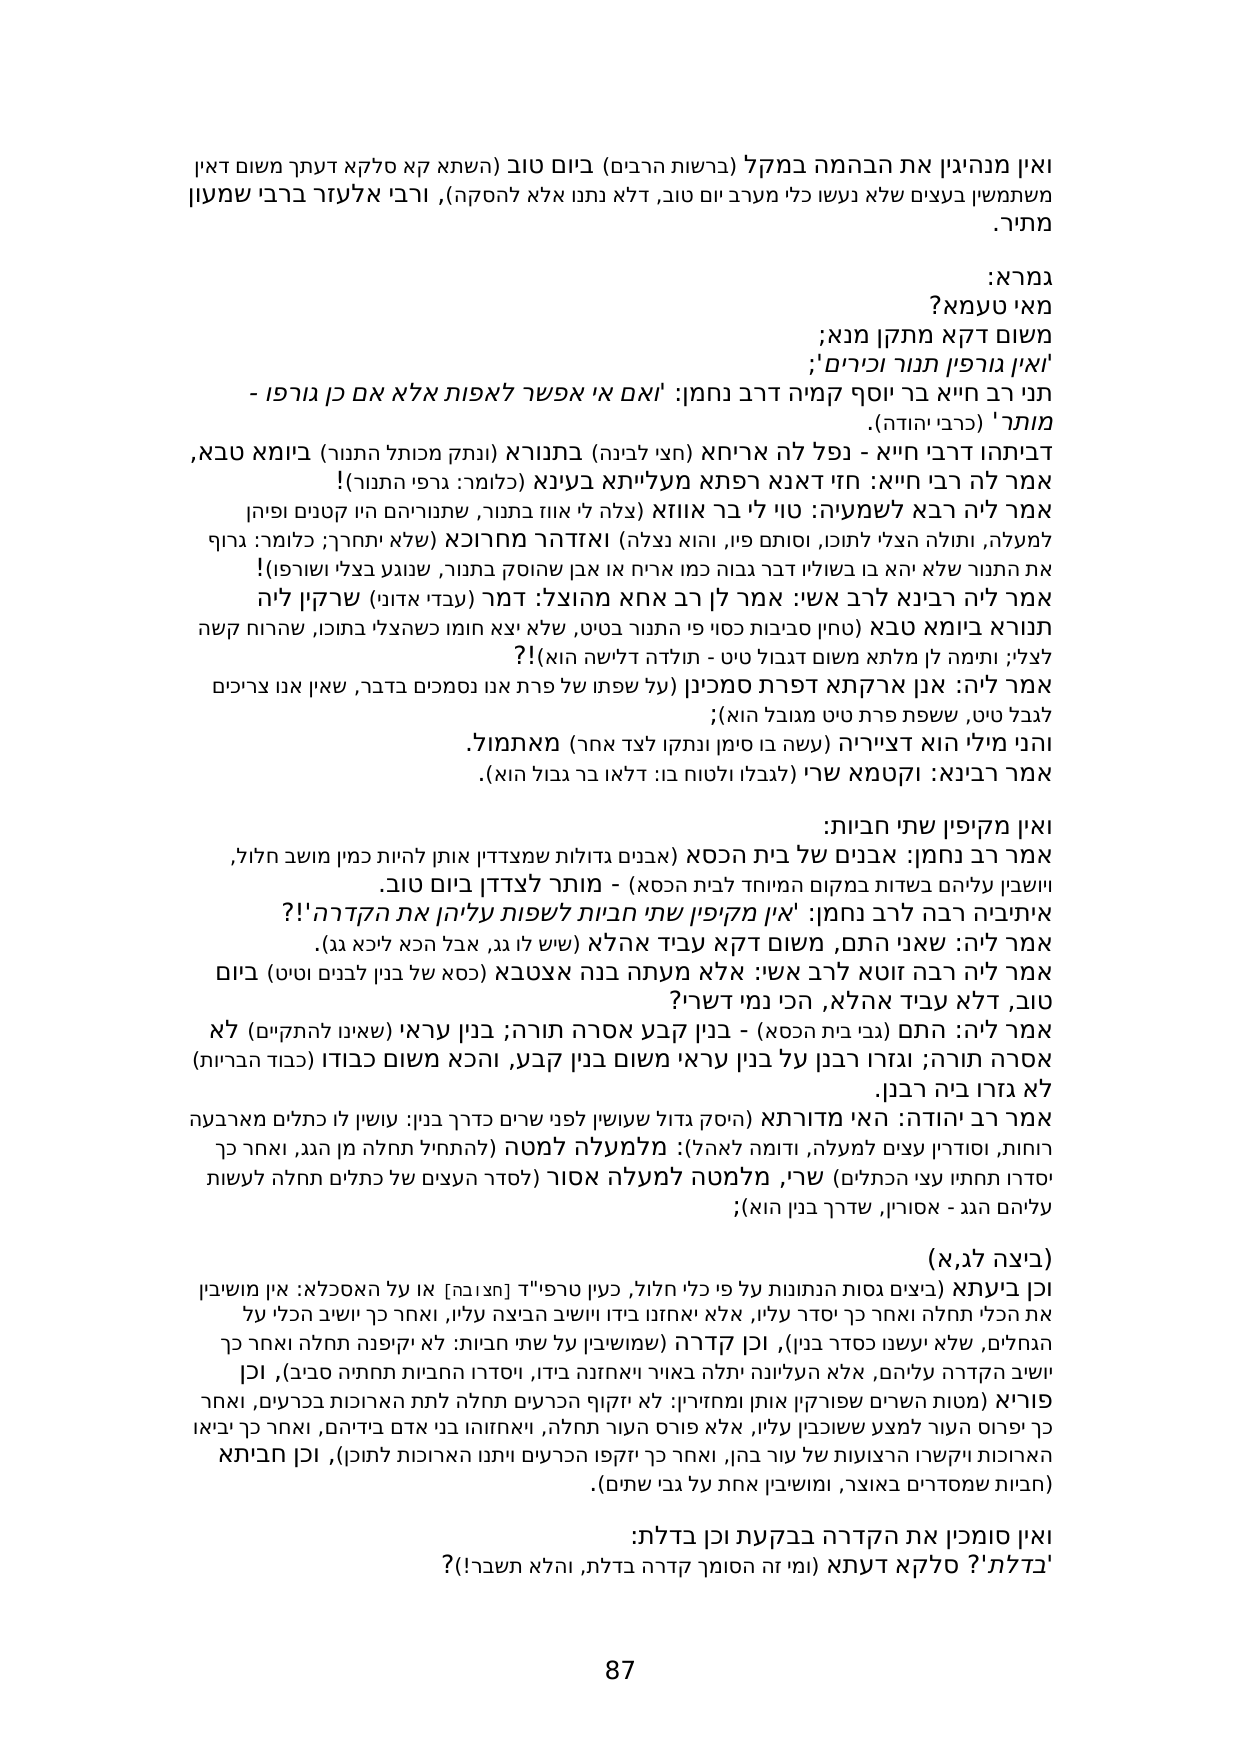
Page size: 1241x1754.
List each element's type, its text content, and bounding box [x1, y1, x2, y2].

text 'ואין גורפין תנור וכירים'; [187, 349, 1053, 378]
text (ביצה לג,א) [187, 1244, 1053, 1273]
text מאי טעמא? [187, 291, 1053, 320]
text ואין סומכין את הקדרה בבקעת וכן בדלת: [187, 1521, 1053, 1551]
text גמרא: [187, 262, 1053, 291]
text וכן ביעתא (ביצים גסות הנתונות על פי כלי חלול, כעין טרפי"ד [חצובה] או על האסכלא: אין מושיבין את הכלי תחלה ואחר כך יסדר עליו, אלא יאחזנו בידו ויושיב הביצה עליו, ואחר כך יושיב הכלי על הגחלים, שלא יעשנו כסדר בנין), וכן קדרה (שמושיבין על שתי חביות: לא יקיפנה תחלה ואחר כך יושיב הקדרה עליהם, אלא העליונה יתלה באויר ויאחזנה בידו, ויסדרו החביות תחתיה סביב), וכן פוריא (מטות השרים שפורקין אותן ומחזירין: לא יזקוף הכרעים תחלה לתת הארוכות בכרעים, ואחר כך יפרוס העור למצע ששוכבין עליו, אלא פורס העור תחלה, ויאחזוהו בני אדם בידיהם, ואחר כך יביאו הארוכות ויקשרו הרצועות של עור בהן, ואחר כך יזקפו הכרעים ויתנו הארוכות לתוכן), וכן חביתא (חביות שמסדרים באוצר, ומושיבין אחת על גבי שתים). [187, 1273, 1053, 1497]
text משום דקא מתקן מנא; [187, 320, 1053, 349]
text אמר ליה רבה זוטא לרב אשי: אלא מעתה בנה אצטבא (כסא של בנין לבנים וטיט) ביום טוב, דלא עביד אהלא, הכי נמי דשרי? [187, 957, 1053, 1015]
text ואין מנהיגין את הבהמה במקל (ברשות הרבים) ביום טוב (השתא קא סלקא דעתך משום דאין משתמשין בעצים שלא נעשו כלי מערב יום טוב, דלא נתנו אלא להסקה), ורבי אלעזר ברבי שמעון מתיר. [187, 150, 1053, 238]
text אמר ליה: שאני התם, משום דקא עביד אהלא (שיש לו גג, אבל הכא ליכא גג). [187, 928, 1053, 957]
text אמר ליה רבא לשמעיה: טוי לי בר אווזא (צלה לי אווז בתנור, שתנוריהם היו קטנים ופיהן למעלה, ותולה הצלי לתוכו, וסותם פיו, והוא נצלה) ואזדהר מחרוכא (שלא יתחרך; כלומר: גרוף את התנור שלא יהא בו בשוליו דבר גבוה כמו אריח או אבן שהוסק בתנור, שנוגע בצלי ושורפו)! [187, 495, 1053, 583]
text אמר ליה: התם (גבי בית הכסא) - בנין קבע אסרה תורה; בנין עראי (שאינו להתקיים) לא אסרה תורה; וגזרו רבנן על בנין עראי משום בנין קבע, והכא משום כבודו (כבוד הבריות) לא גזרו ביה רבנן. [187, 1015, 1053, 1103]
text אמר רב נחמן: אבנים של בית הכסא (אבנים גדולות שמצדדין אותן להיות כמין מושב חלול, ויושבין עליהם בשדות במקום המיוחד לבית הכסא) - מותר לצדדן ביום טוב. [187, 840, 1053, 899]
text איתיביה רבה לרב נחמן: 'אין מקיפין שתי חביות לשפות עליהן את הקדרה'!? [187, 899, 1053, 928]
text תני רב חייא בר יוסף קמיה דרב נחמן: 'ואם אי אפשר לאפות אלא אם כן גורפו - מותר' (כרבי יהודה). [187, 378, 1053, 437]
text אמר ליה: אנן ארקתא דפרת סמכינן (על שפתו של פרת אנו נסמכים בדבר, שאין אנו צריכים לגבל טיט, ששפת פרת טיט מגובל הוא); [187, 670, 1053, 729]
text והני מילי הוא דצייריה (עשה בו סימן ונתקו לצד אחר) מאתמול. [187, 729, 1053, 758]
text ואין מקיפין שתי חביות: [187, 811, 1053, 840]
text דביתהו דרבי חייא - נפל לה אריחא (חצי לבינה) בתנורא (ונתק מכותל התנור) ביומא טבא, אמר לה רבי חייא: חזי דאנא רפתא מעלייתא בעינא (כלומר: גרפי התנור)! [187, 437, 1053, 495]
text אמר רבינא: וקטמא שרי (לגבלו ולטוח בו: דלאו בר גבול הוא). [187, 758, 1053, 787]
text 'בדלת'? סלקא דעתא (ומי זה הסומך קדרה בדלת, והלא תשבר!)? [187, 1551, 1053, 1580]
text אמר ליה רבינא לרב אשי: אמר לן רב אחא מהוצל: דמר (עבדי אדוני) שרקין ליה תנורא ביומא טבא (טחין סביבות כסוי פי התנור בטיט, שלא יצא חומו כשהצלי בתוכו, שהרוח קשה לצלי; ותימה לן מלתא משום דגבול טיט - תולדה דלישה הוא)!? [187, 583, 1053, 670]
text אמר רב יהודה: האי מדורתא (היסק גדול שעושין לפני שרים כדרך בנין: עושין לו כתלים מארבעה רוחות, וסודרין עצים למעלה, ודומה לאהל): מלמעלה למטה (להתחיל תחלה מן הגג, ואחר כך יסדרו תחתיו עצי הכתלים) שרי, מלמטה למעלה אסור (לסדר העצים של כתלים תחלה לעשות עליהם הגג - אסורין, שדרך בנין הוא); [187, 1103, 1053, 1220]
